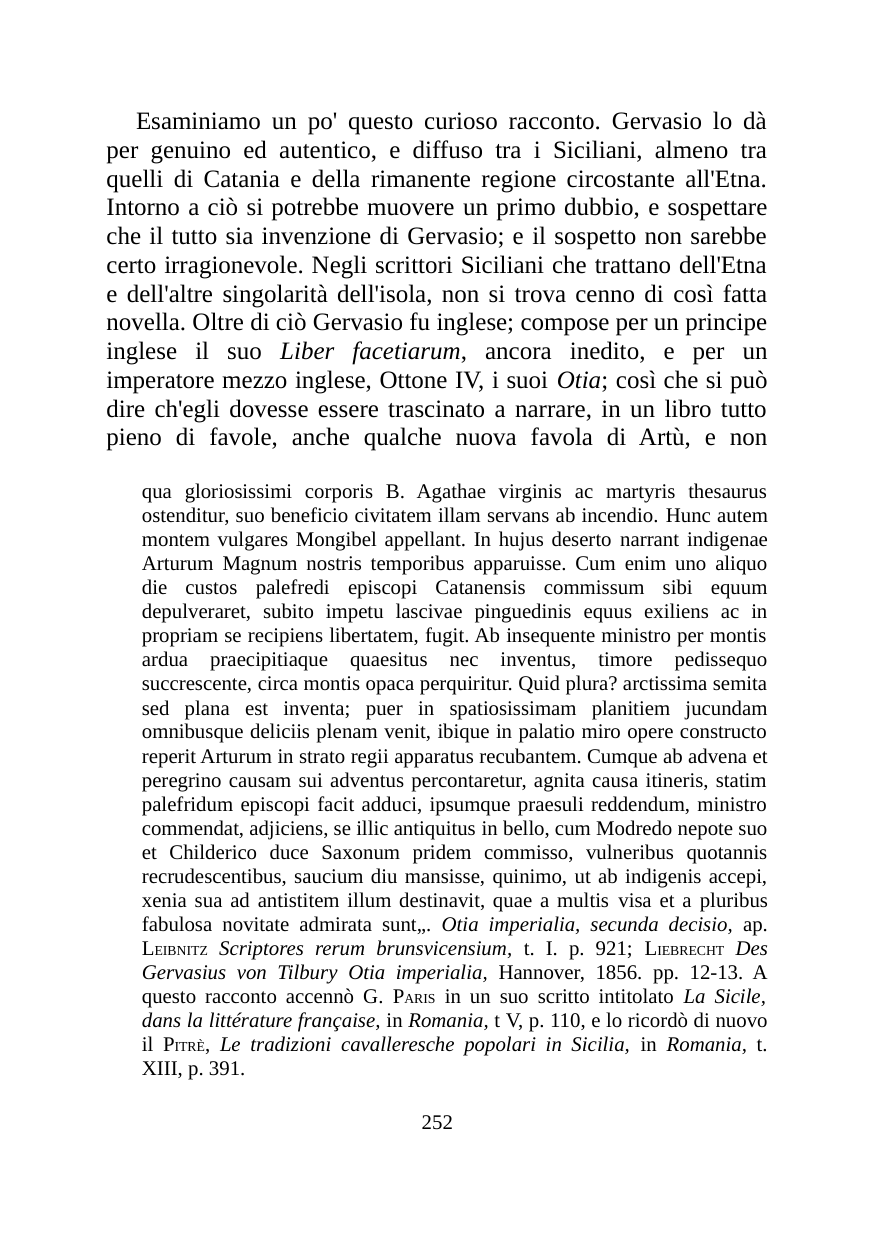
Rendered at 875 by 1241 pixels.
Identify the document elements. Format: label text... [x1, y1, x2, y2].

text Esaminiamo un po' questo curioso racconto. Gervasio lo dà per genuino ed autentico, e diffuso tra i Siciliani, almeno tra quelli di Catania e della rimanente regione circostante all'Etna. Intorno a ciò si potrebbe muovere un primo dubbio, e sospettare che il tutto sia invenzione di Gervasio; e il sospetto non sarebbe certo irragionevole. Negli scrittori Siciliani che trattano dell'Etna e dell'altre singolarità dell'isola, non si trova cenno di così fatta novella. Oltre di ciò Gervasio fu inglese; compose per un principe inglese il suo Liber facetiarum, ancora inedito, e per un imperatore mezzo inglese, Ottone IV, i suoi Otia; così che si può dire ch'egli dovesse essere trascinato a narrare, in un libro tutto pieno di favole, anche qualche nuova favola di Artù, e non [106, 106, 768, 451]
text qua gloriosissimi corporis B. Agathae virginis ac martyris thesaurus ostenditur, suo beneficio civitatem illam servans ab incendio. Hunc autem montem vulgares Mongibel appellant. In hujus deserto narrant indigenae Arturum Magnum nostris temporibus apparuisse. Cum enim uno aliquo die custos palefredi episcopi Catanensis commissum sibi equum depulveraret, subito impetu lascivae pinguedinis equus exiliens ac in propriam se recipiens libertatem, fugit. Ab insequente ministro per montis ardua praecipitiaque quaesitus nec inventus, timore pedissequo succrescente, circa montis opaca perquiritur. Quid plura? arctissima semita sed plana est inventa; puer in spatiosissimam planitiem jucundam omnibusque deliciis plenam venit, ibique in palatio miro opere constructo reperit Arturum in strato regii apparatus recubantem. Cumque ab advena et peregrino causam sui adventus percontaretur, agnita causa itineris, statim palefridum episcopi facit adduci, ipsumque praesuli reddendum, ministro commendat, adjiciens, se illic antiquitus in bello, cum Modredo nepote suo et Childerico duce Saxonum pridem commisso, vulneribus quotannis recrudescentibus, saucium diu mansisse, quinimo, ut ab indigenis accepi, xenia sua ad antistitem illum destinavit, quae a multis visa et a pluribus fabulosa novitate admirata sunt„. Otia imperialia, secunda decisio, ap. Leibnitz Scriptores rerum brunsvicensium, t. I. p. 921; Liebrecht Des Gervasius von Tilbury Otia imperialia, Hannover, 1856. pp. 12-13. A questo racconto accennò G. Paris in un suo scritto intitolato La Sicile, dans la littérature française, in Romania, t V, p. 110, e lo ricordò di nuovo il Pitrè, Le tradizioni cavalleresche popolari in Sicilia, in Romania, t. XIII, p. 391. [106, 479, 768, 1080]
